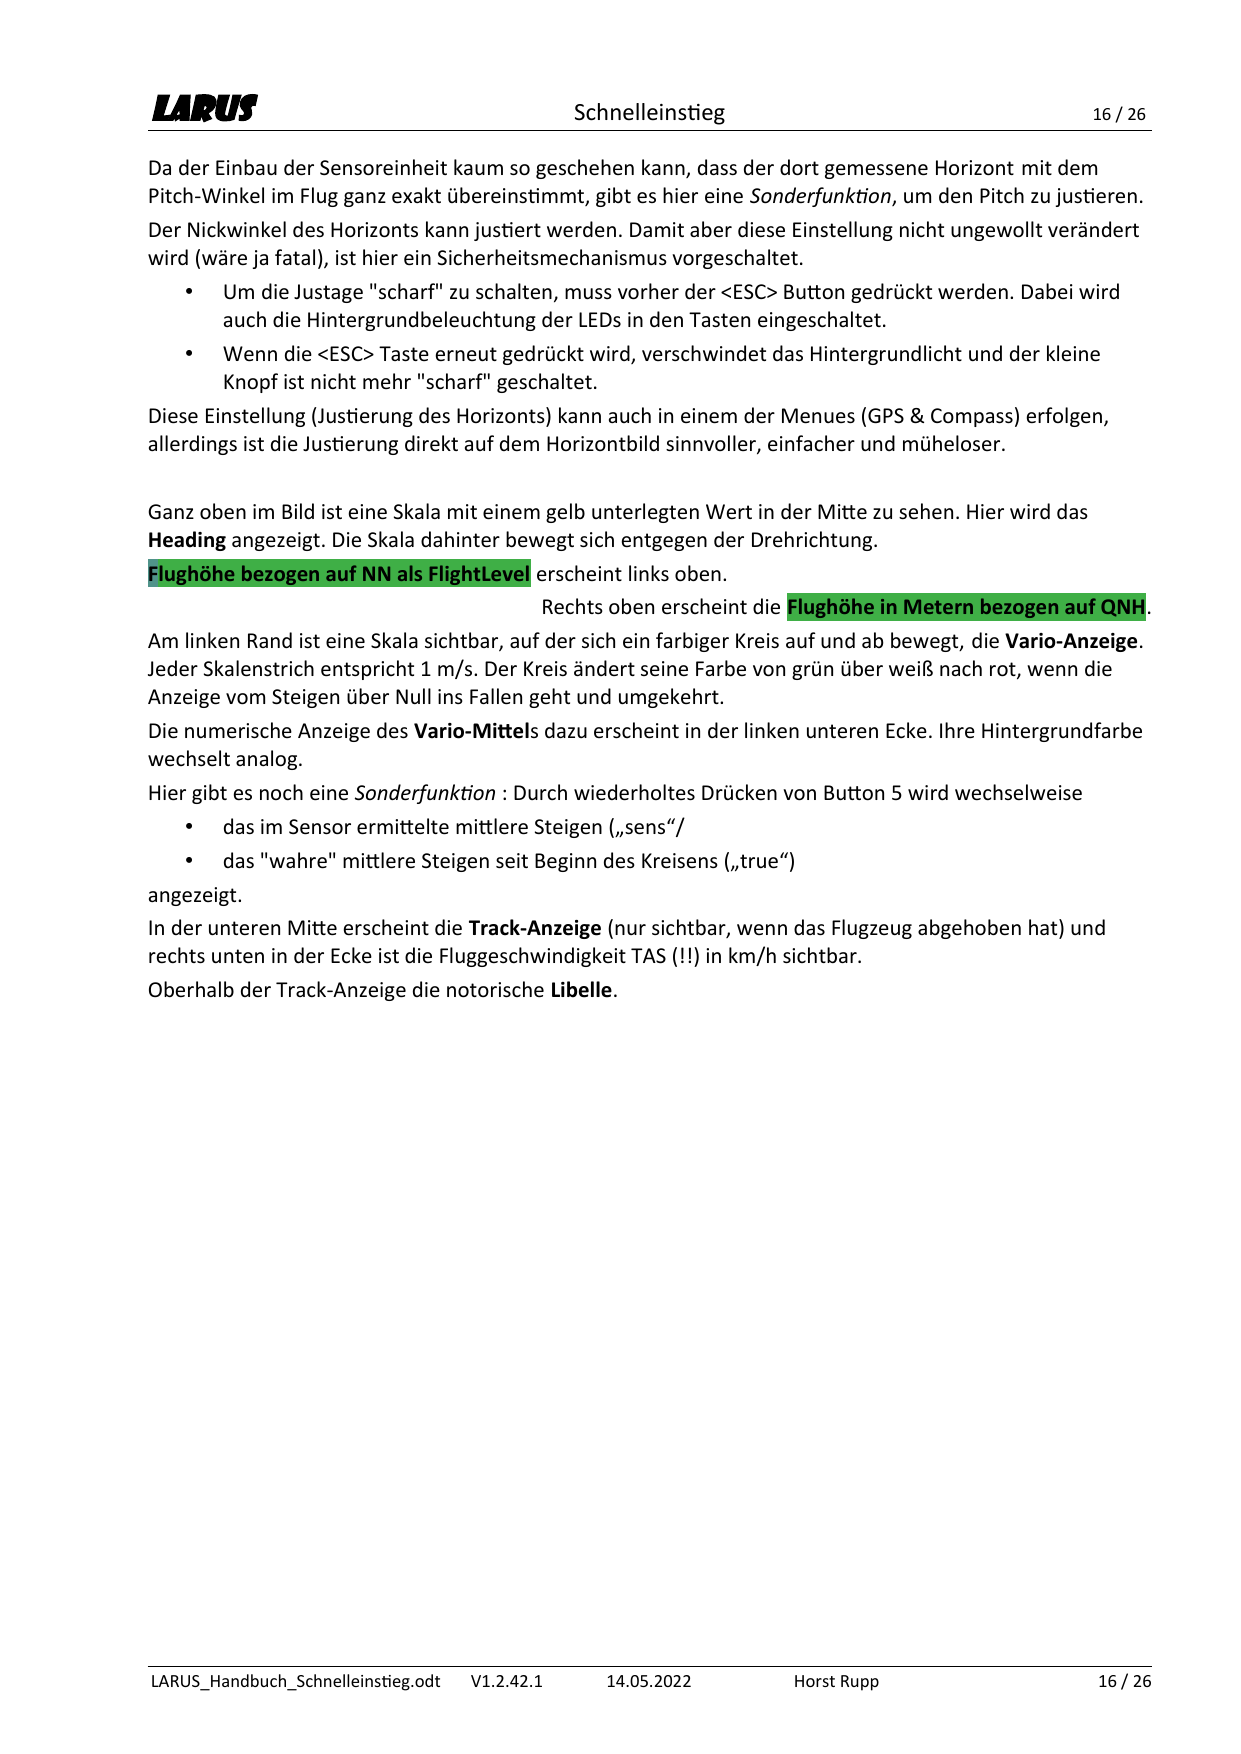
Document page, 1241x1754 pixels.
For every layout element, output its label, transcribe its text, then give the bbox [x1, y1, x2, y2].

list das "wahre" mittlere Steigen seit Beginn des Kreisens („true“) [185, 846, 1152, 874]
text angezeigt. [148, 880, 1152, 908]
list das im Sensor ermittelte mittlere Steigen („sens“/ [185, 812, 1152, 840]
text Ganz oben im Bild ist eine Skala mit einem gelb unterlegten Wert in der Mitte zu sehen. Hier wird das Heading angezeigt. Die Skala dahinter bewegt sich entgegen der Drehrichtung. [148, 497, 1152, 553]
text Diese Einstellung (Justierung des Horizonts) kann auch in einem der Menues (GPS & Compass) erfolgen, allerdings ist die Justierung direkt auf dem Horizontbild sinnvoller, einfacher und müheloser. [148, 401, 1152, 457]
text Am linken Rand ist eine Skala sichtbar, auf der sich ein farbiger Kreis auf und ab bewegt, die Vario-Anzeige. Jeder Skalenstrich entspricht 1 m/s. Der Kreis ändert seine Farbe von grün über weiß nach rot, wenn die Anzeige vom Steigen über Null ins Fallen geht und umgekehrt. [148, 626, 1152, 710]
text In der unteren Mitte erscheint die Track-Anzeige (nur sichtbar, wenn das Flugzeug abgehoben hat) und rechts unten in der Ecke ist die Fluggeschwindigkeit TAS (!!) in km/h sichtbar. [148, 913, 1152, 969]
list Um die Justage "scharf" zu schalten, muss vorher der <ESC> Button gedrückt werden. Dabei wird auch die Hintergrundbeleuchtung der LEDs in den Tasten eingeschaltet. [185, 277, 1152, 333]
text Der Nickwinkel des Horizonts kann justiert werden. Damit aber diese Einstellung nicht ungewollt verändert wird (wäre ja fatal), ist hier ein Sicherheitsmechanismus vorgeschaltet. [148, 215, 1152, 271]
text Oberhalb der Track-Anzeige die notorische Libelle. [148, 975, 1152, 1003]
text Flughöhe bezogen auf NN als FlightLevel erscheint links oben. [148, 559, 1152, 587]
text Die numerische Anzeige des Vario-Mittels dazu erscheint in der linken unteren Ecke. Ihre Hintergrundfarbe wechselt analog. [148, 716, 1152, 772]
text Hier gibt es noch eine Sonderfunktion : Durch wiederholtes Drücken von Button 5 wird wechselweise [148, 778, 1152, 806]
text Da der Einbau der Sensoreinheit kaum so geschehen kann, dass der dort gemessene Horizont mit dem Pitch-Winkel im Flug ganz exakt übereinstimmt, gibt es hier eine Sonderfunktion, um den Pitch zu justieren. [148, 153, 1152, 209]
list Wenn die <ESC> Taste erneut gedrückt wird, verschwindet das Hintergrundlicht und der kleine Knopf ist nicht mehr "scharf" geschaltet. [185, 339, 1152, 395]
text Rechts oben erscheint die Flughöhe in Metern bezogen auf QNH. [148, 592, 1152, 621]
